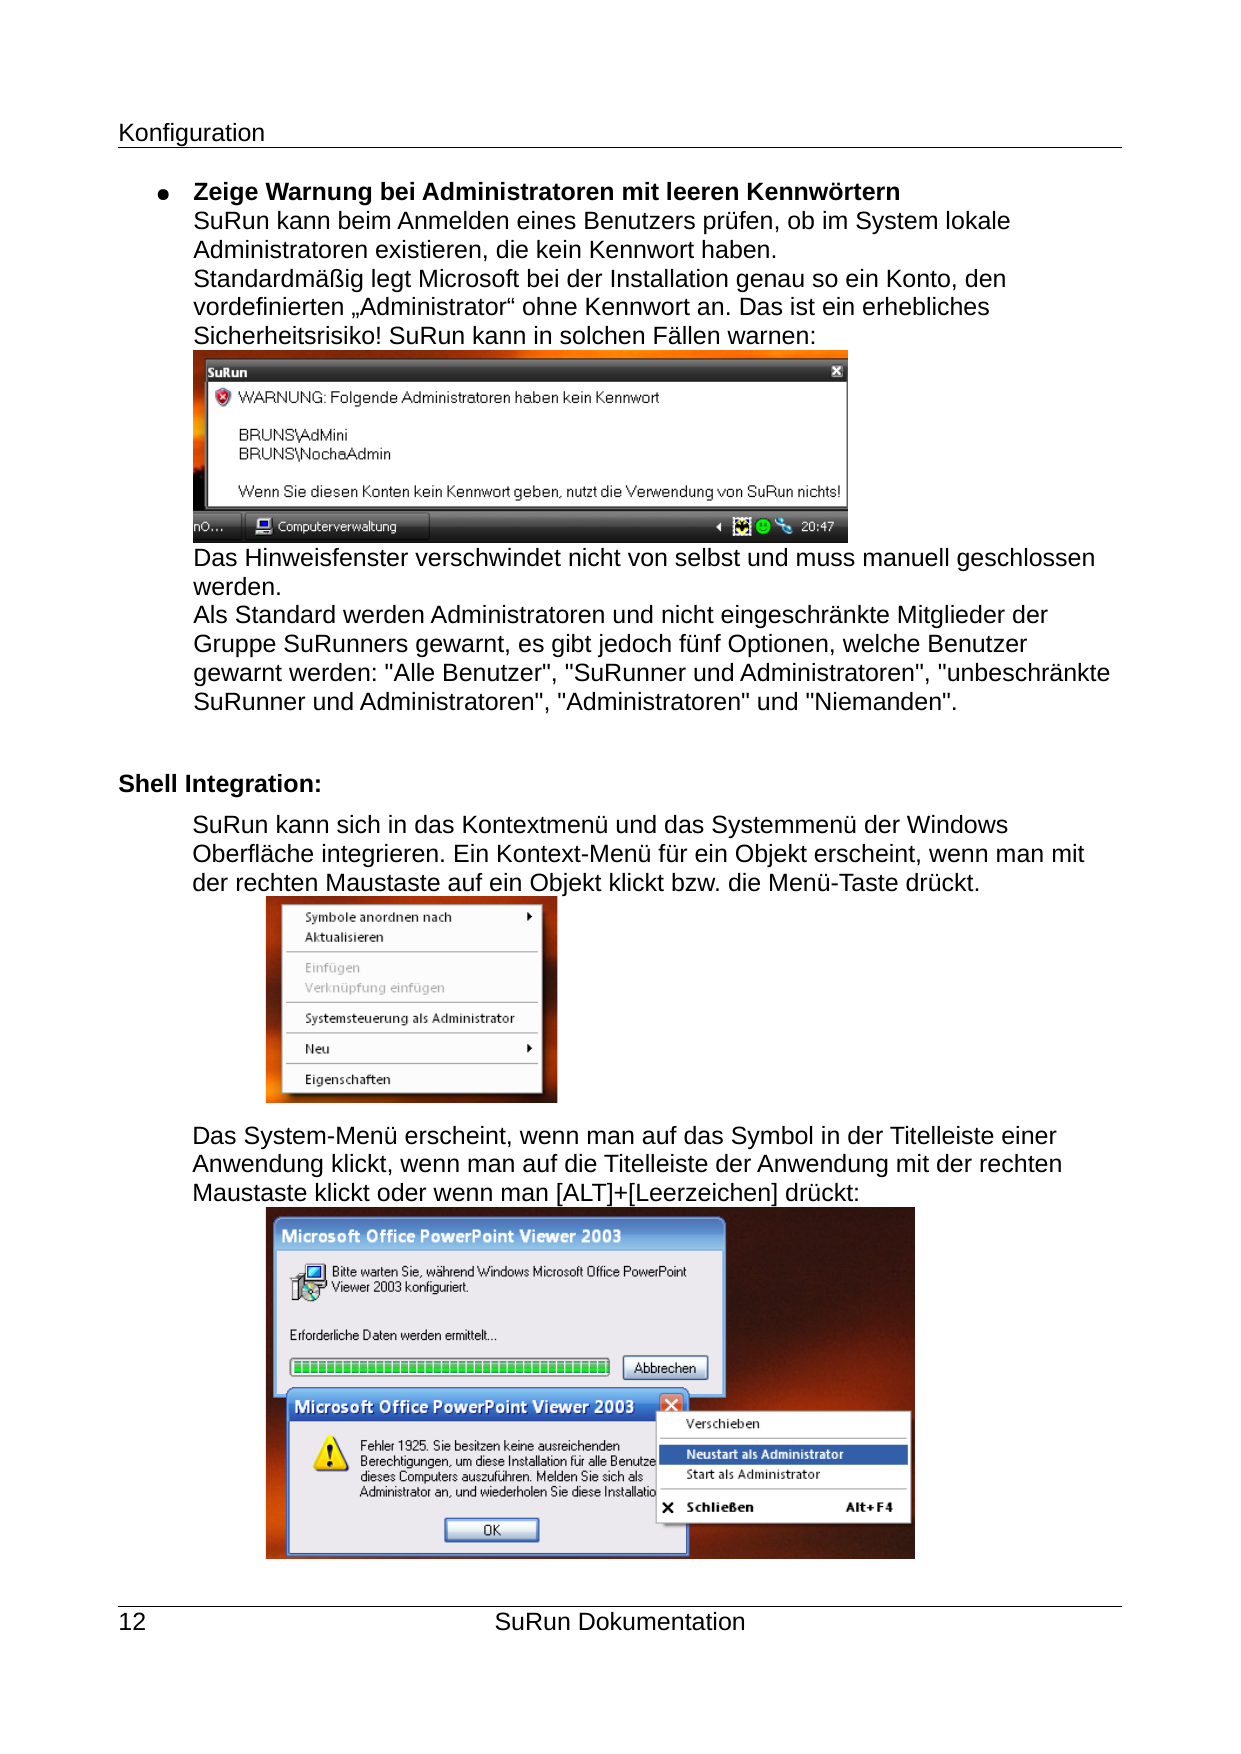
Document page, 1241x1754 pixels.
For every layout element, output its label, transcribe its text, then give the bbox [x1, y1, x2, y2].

list Zeige Warnung bei Administratoren mit leeren Kennwörtern SuRun kann beim Anmelden eines Benutzers prüfen, ob im System lokale Administratoren existieren, die kein Kennwort haben. Standardmäßig legt Microsoft bei der Installation genau so ein Konto, den vordefinierten „Administrator“ ohne Kennwort an. Das ist ein erhebliches Sicherheitsrisiko! SuRun kann in solchen Fällen warnen: Das Hinweisfenster verschwindet nicht von selbst und muss manuell geschlossen werden. Als Standard werden Administratoren und nicht eingeschränkte Mitglieder der Gruppe SuRunners gewarnt, es gibt jedoch fünf Optionen, welche Benutzer gewarnt werden: "Alle Benutzer", "SuRunner und Administratoren", "unbeschränkte SuRunner und Administratoren", "Administratoren" und "Niemanden". [156, 177, 1122, 716]
picture [265, 896, 558, 1103]
picture [193, 350, 848, 543]
text Das System-Menü erscheint, wenn man auf das Symbol in der Titelleiste einer Anwendung klickt, wenn man auf die Titelleiste der Anwendung mit der rechten Maustaste klickt oder wenn man [ALT]+[Leerzeichen] drückt: [192, 1121, 1122, 1207]
picture [265, 1207, 915, 1559]
text Shell Integration: [118, 769, 1122, 798]
text SuRun kann sich in das Kontextmenü und das Systemmenü der Windows Oberfläche integrieren. Ein Kontext-Menü für ein Objekt erscheint, wenn man mit der rechten Maustaste auf ein Objekt klickt bzw. die Menü-Taste drückt. [192, 811, 1122, 896]
